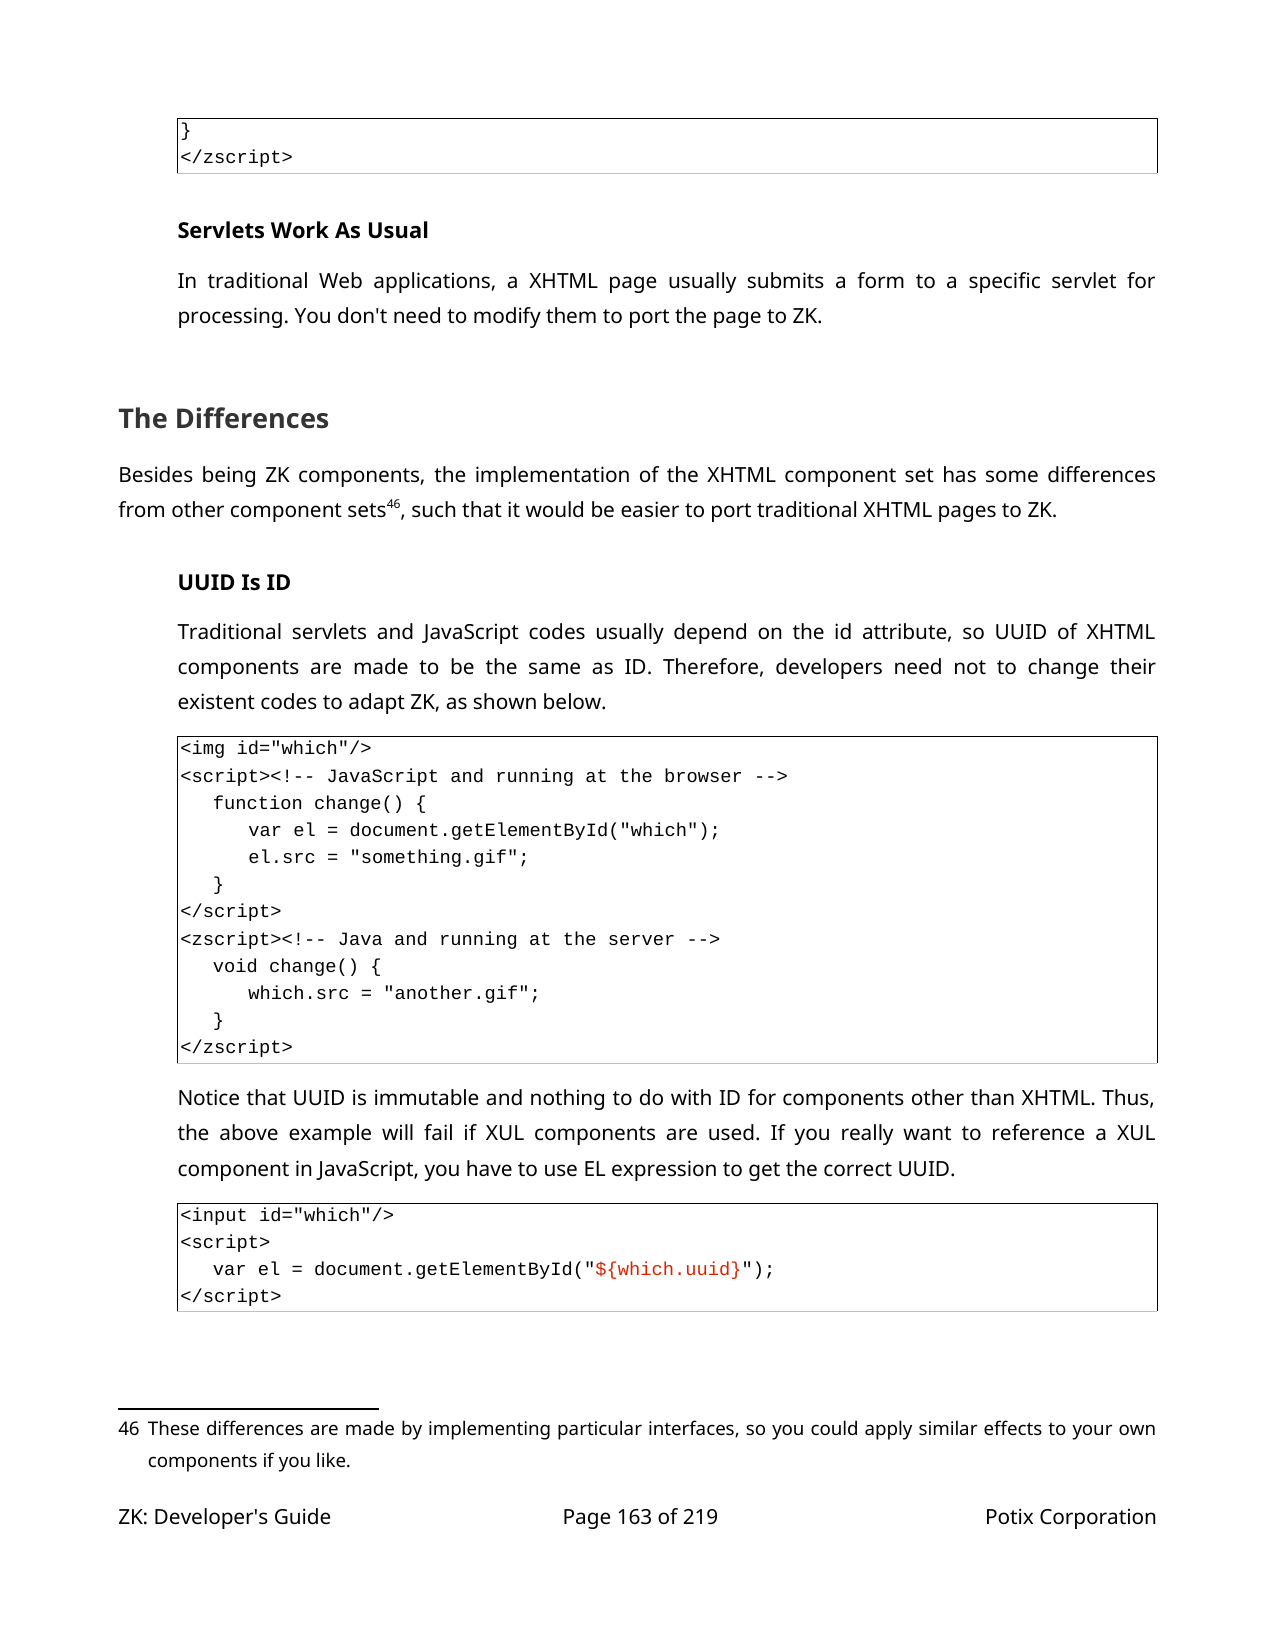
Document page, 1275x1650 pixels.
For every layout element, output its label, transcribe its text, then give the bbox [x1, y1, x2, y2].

text <script><!-- JavaScript and running at the browser --> [178, 763, 1157, 788]
text Besides being ZK components, the implementation of the XHTML component set has some differences from other component sets, such that it would be easier to port traditional XHTML pages to ZK. [118, 460, 1157, 524]
text <script> [178, 1230, 1157, 1254]
subtitle Servlets Work As Usual [177, 215, 1157, 245]
text </script> [178, 1284, 1157, 1311]
text Notice that UUID is immutable and nothing to do with ID for components other than XHTML. Thus, the above example will fail if XUL components are used. If you really want to reference a XUL component in JavaScript, you have to use EL expression to get the correct UUID. [177, 1083, 1157, 1182]
text } [178, 1008, 1157, 1032]
text el.src = "something.gif"; [178, 845, 1157, 869]
text } [178, 872, 1157, 896]
text } [178, 119, 1157, 142]
text which.src = "another.gif"; [178, 981, 1157, 1005]
text <img id="which"/> [178, 737, 1157, 761]
text In traditional Web applications, a XHTML page usually submits a form to a specific servlet for processing. You don't need to modify them to port the page to ZK. [177, 266, 1157, 329]
text </script> [178, 899, 1157, 924]
subtitle The Differences [118, 400, 1157, 437]
text var el = document.getElementById("${which.uuid}"); [178, 1257, 1157, 1281]
text <zscript><!-- Java and running at the server --> [178, 927, 1157, 951]
text <input id="which"/> [178, 1204, 1157, 1227]
subtitle UUID Is ID [177, 566, 1157, 596]
text </zscript> [178, 1035, 1157, 1063]
text These differences are made by implementing particular interfaces, so you could apply similar effects to your own components if you like. [118, 1416, 1157, 1473]
text void change() { [178, 954, 1157, 978]
text var el = document.getElementById("which"); [178, 818, 1157, 842]
text function change() { [178, 791, 1157, 815]
text </zscript> [178, 145, 1157, 173]
text Traditional servlets and JavaScript codes usually depend on the id attribute, so UUID of XHTML components are made to be the same as ID. Therefore, developers need not to change their existent codes to adapt ZK, as shown below. [177, 617, 1157, 716]
